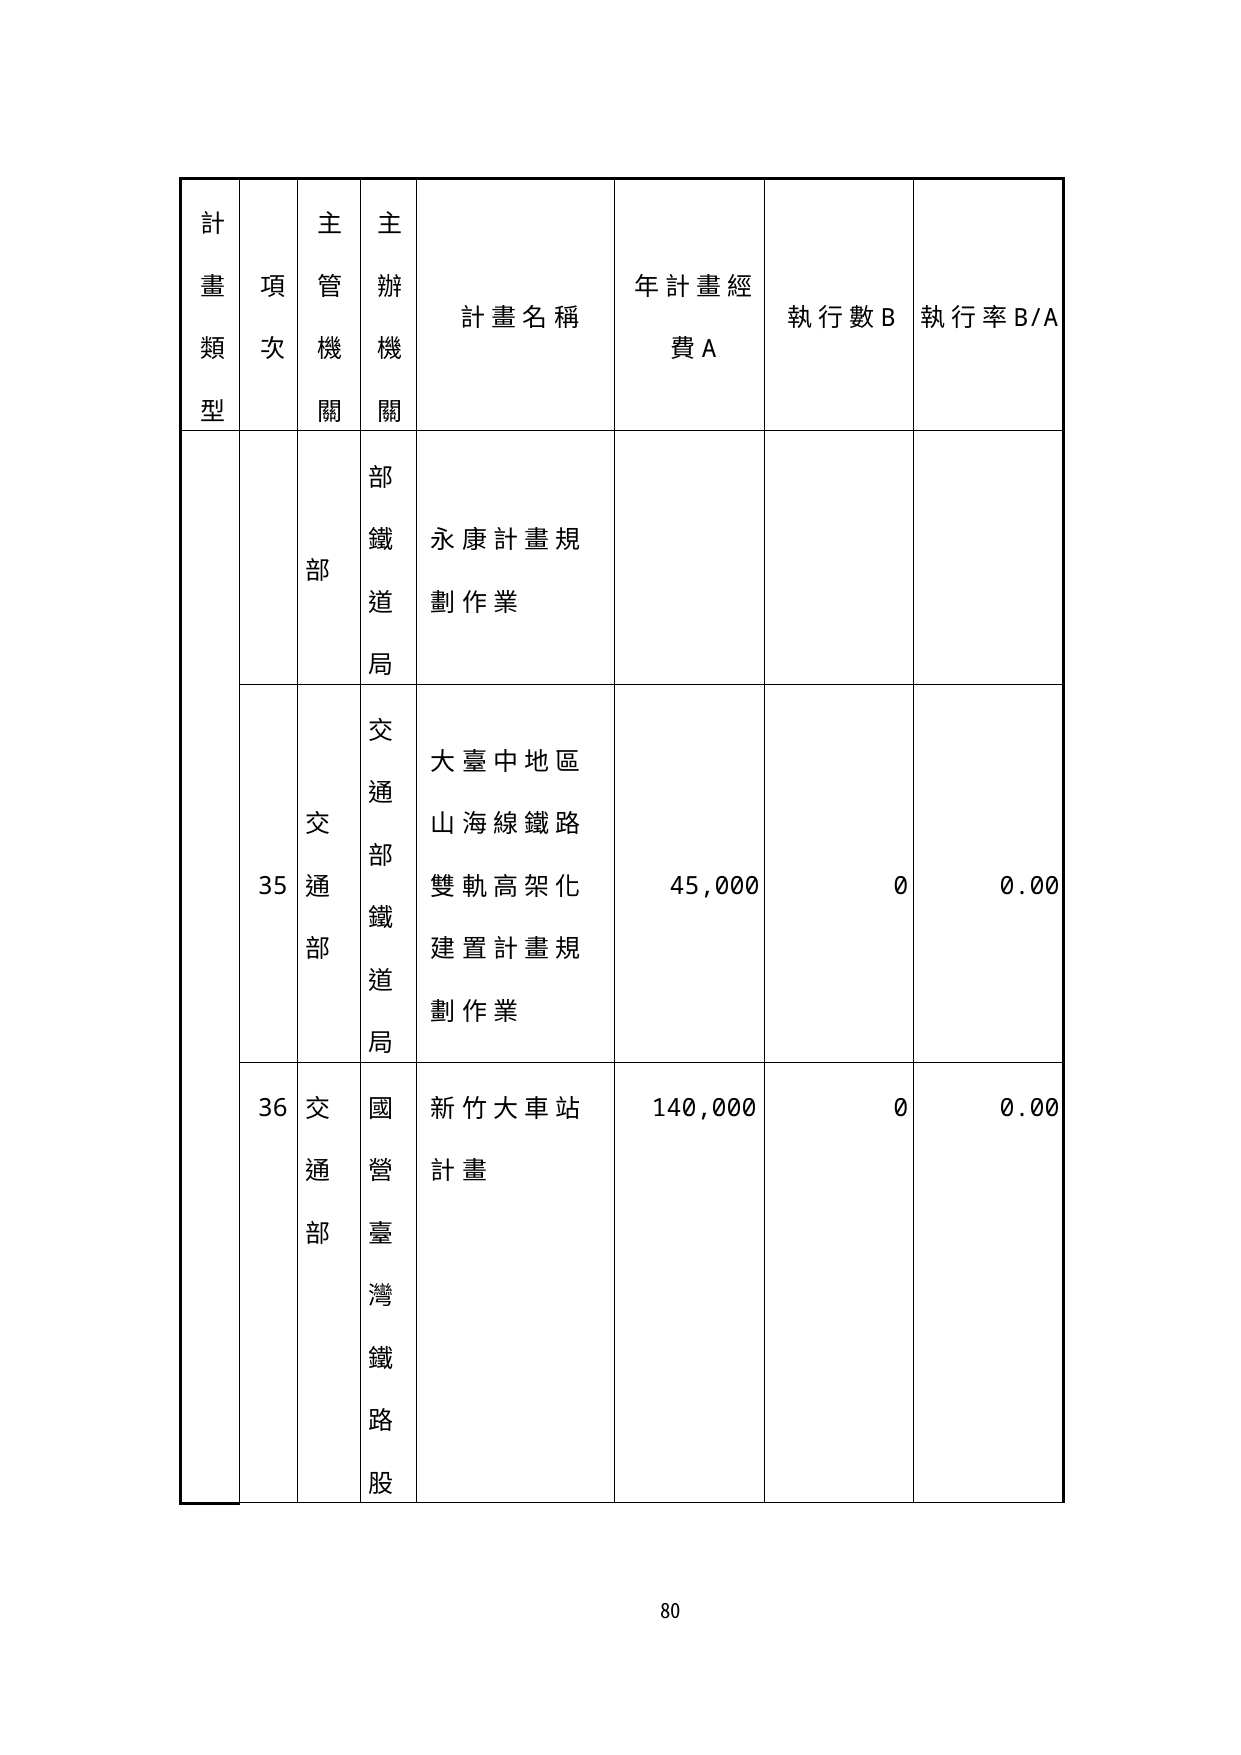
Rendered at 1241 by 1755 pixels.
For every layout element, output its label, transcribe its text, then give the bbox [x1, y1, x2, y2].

table_header 項次 [240, 180, 297, 430]
table_cell 36 [240, 1063, 297, 1502]
table_cell 0 [765, 1063, 913, 1502]
table_cell [615, 431, 764, 683]
table_cell 國營臺灣鐵路股 [361, 1063, 416, 1502]
table_header 計畫名稱 [417, 180, 614, 430]
table_header 計畫類型 [182, 180, 239, 430]
table_cell [765, 431, 913, 683]
table_header 年計畫經費A [615, 180, 764, 430]
table_cell 新竹大車站計畫 [417, 1063, 614, 1502]
table_header 執行數B [765, 180, 913, 430]
table_cell 部鐵道局 [361, 431, 416, 683]
table_header 主辦機關 [361, 180, 416, 430]
table_cell 0.00 [914, 685, 1062, 1062]
table_cell 140,000 [615, 1063, 764, 1502]
table_cell 0 [765, 685, 913, 1062]
table_cell [240, 431, 297, 683]
table_header 執行率B/A [914, 180, 1062, 430]
table_cell 0.00 [914, 1063, 1062, 1502]
table_cell 35 [240, 685, 297, 1062]
table_cell 部 [298, 431, 360, 683]
table_cell 交通部 [298, 1063, 360, 1502]
table_cell 交通部 [298, 685, 360, 1062]
table_cell 永康計畫規劃作業 [417, 431, 614, 683]
table_cell 45,000 [615, 685, 764, 1062]
table_cell [182, 431, 239, 1502]
table_cell [914, 431, 1062, 683]
table_cell 大臺中地區山海線鐵路雙軌高架化建置計畫規劃作業 [417, 685, 614, 1062]
table_cell 交通部鐵道局 [361, 685, 416, 1062]
table_header 主管機關 [298, 180, 360, 430]
